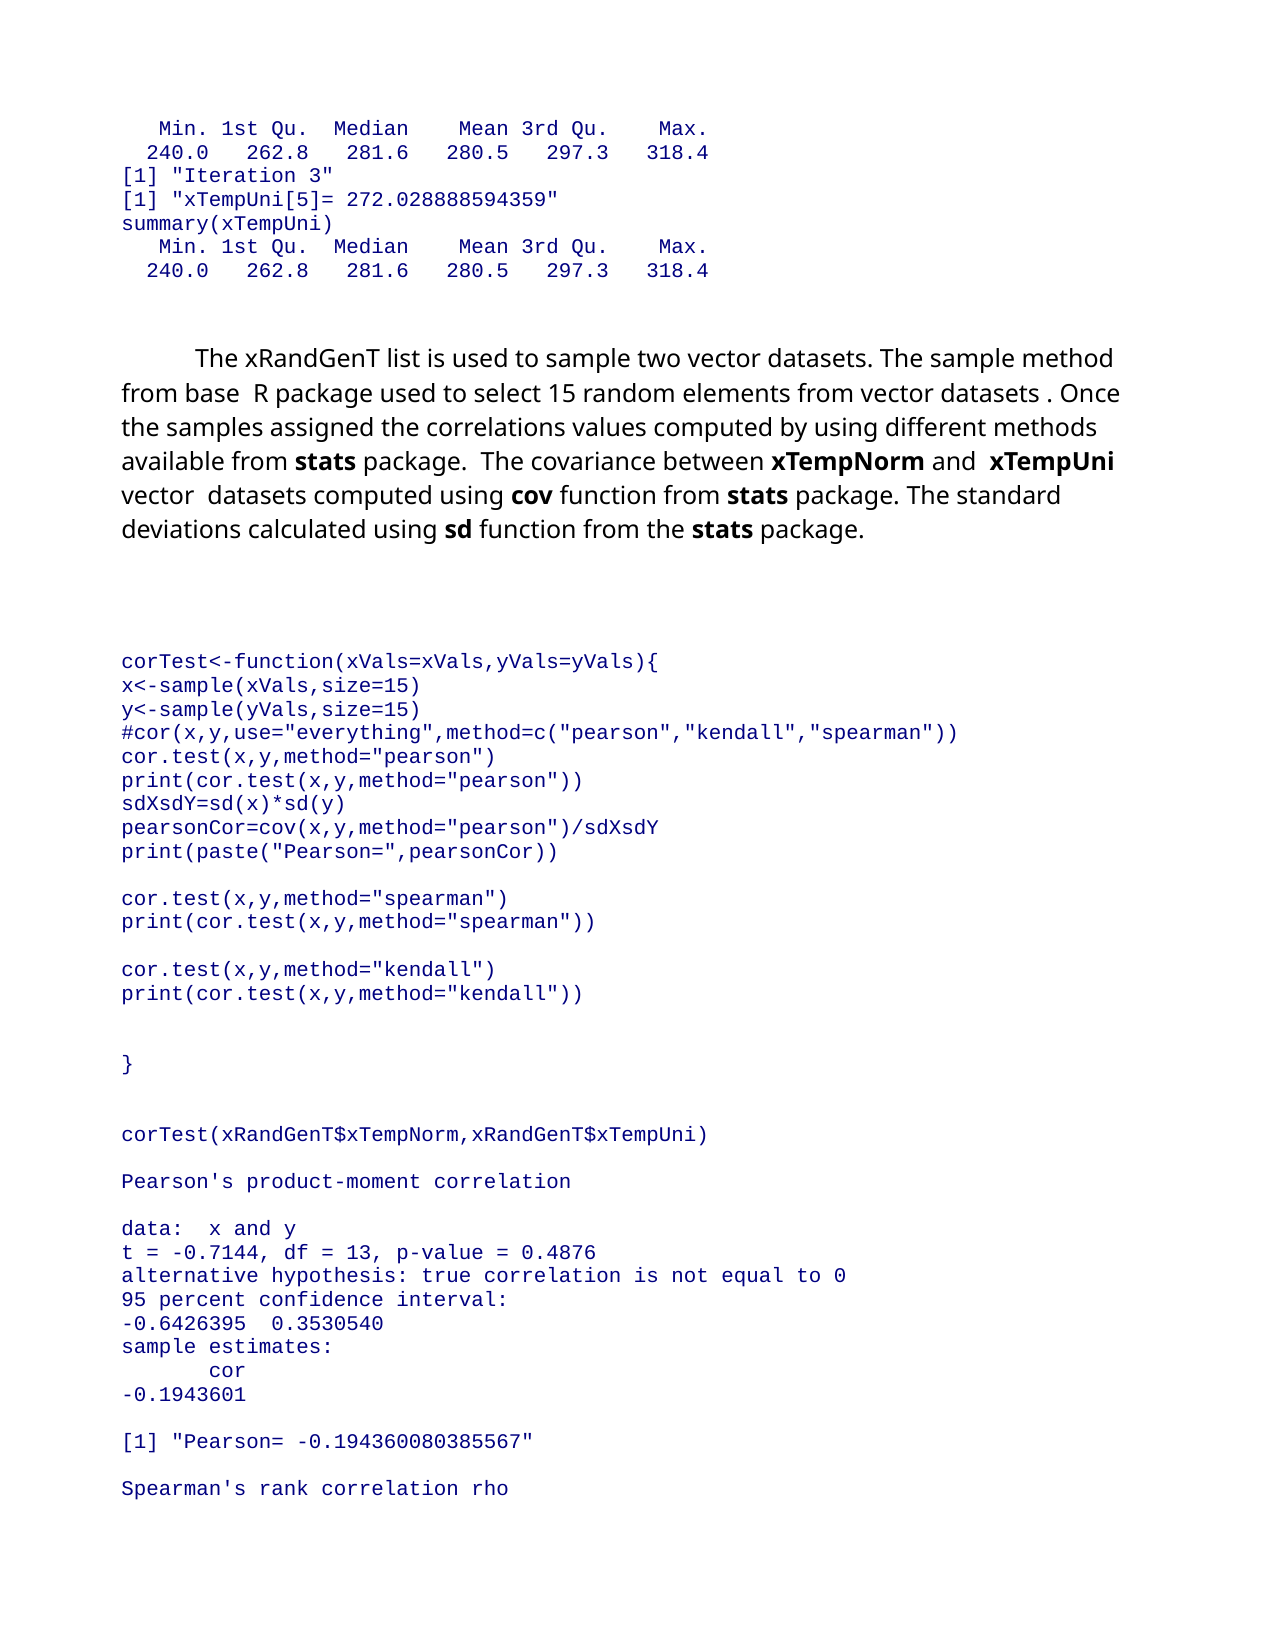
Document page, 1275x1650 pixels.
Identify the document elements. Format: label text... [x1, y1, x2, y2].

text x<-sample(xVals,size=15) [121, 675, 1158, 699]
text Spearman's rank correlation rho [121, 1478, 1158, 1502]
text print(cor.test(x,y,method="spearman")) [121, 912, 1158, 935]
text Min. 1st Qu. Median Mean 3rd Qu. Max. [121, 118, 1158, 142]
text 240.0 262.8 281.6 280.5 297.3 318.4 [121, 260, 1158, 284]
text print(cor.test(x,y,method="pearson")) [121, 770, 1158, 793]
text alternative hypothesis: true correlation is not equal to 0 [121, 1266, 1158, 1289]
text [1] "Iteration 3" [121, 165, 1158, 189]
text } [121, 1053, 1158, 1077]
text sample estimates: [121, 1336, 1158, 1360]
text 95 percent confidence interval: [121, 1289, 1158, 1313]
text -0.6426395 0.3530540 [121, 1313, 1158, 1336]
text data: x and y [121, 1218, 1158, 1242]
text cor [121, 1360, 1158, 1384]
text [1] "xTempUni[5]= 272.028888594359" [121, 189, 1158, 213]
text summary(xTempUni) [121, 213, 1158, 236]
text corTest(xRandGenT$xTempNorm,xRandGenT$xTempUni) [121, 1124, 1158, 1147]
text 240.0 262.8 281.6 280.5 297.3 318.4 [121, 142, 1158, 165]
text y<-sample(yVals,size=15) [121, 699, 1158, 722]
text corTest<-function(xVals=xVals,yVals=yVals){ [121, 651, 1158, 675]
text pearsonCor=cov(x,y,method="pearson")/sdXsdY [121, 817, 1158, 841]
text cor.test(x,y,method="pearson") [121, 746, 1158, 770]
text cor.test(x,y,method="kendall") [121, 959, 1158, 982]
text sdXsdY=sd(x)*sd(y) [121, 793, 1158, 817]
text -0.1943601 [121, 1384, 1158, 1407]
text The xRandGenT list is used to sample two vector datasets. The sample method from base R package used to select 15 random elements from vector datasets . Once the samples assigned the correlations values computed by using different methods available from stats package. The covariance between xTempNorm and xTempUni vector datasets computed using cov function from stats package. The standard deviations calculated using sd function from the stats package. [121, 336, 1158, 546]
text #cor(x,y,use="everything",method=c("pearson","kendall","spearman")) [121, 722, 1158, 746]
text Pearson's product-moment correlation [121, 1171, 1158, 1194]
text cor.test(x,y,method="spearman") [121, 888, 1158, 912]
text Min. 1st Qu. Median Mean 3rd Qu. Max. [121, 236, 1158, 260]
text print(cor.test(x,y,method="kendall")) [121, 982, 1158, 1006]
text t = -0.7144, df = 13, p-value = 0.4876 [121, 1242, 1158, 1266]
text [1] "Pearson= -0.194360080385567" [121, 1431, 1158, 1455]
text print(paste("Pearson=",pearsonCor)) [121, 841, 1158, 864]
